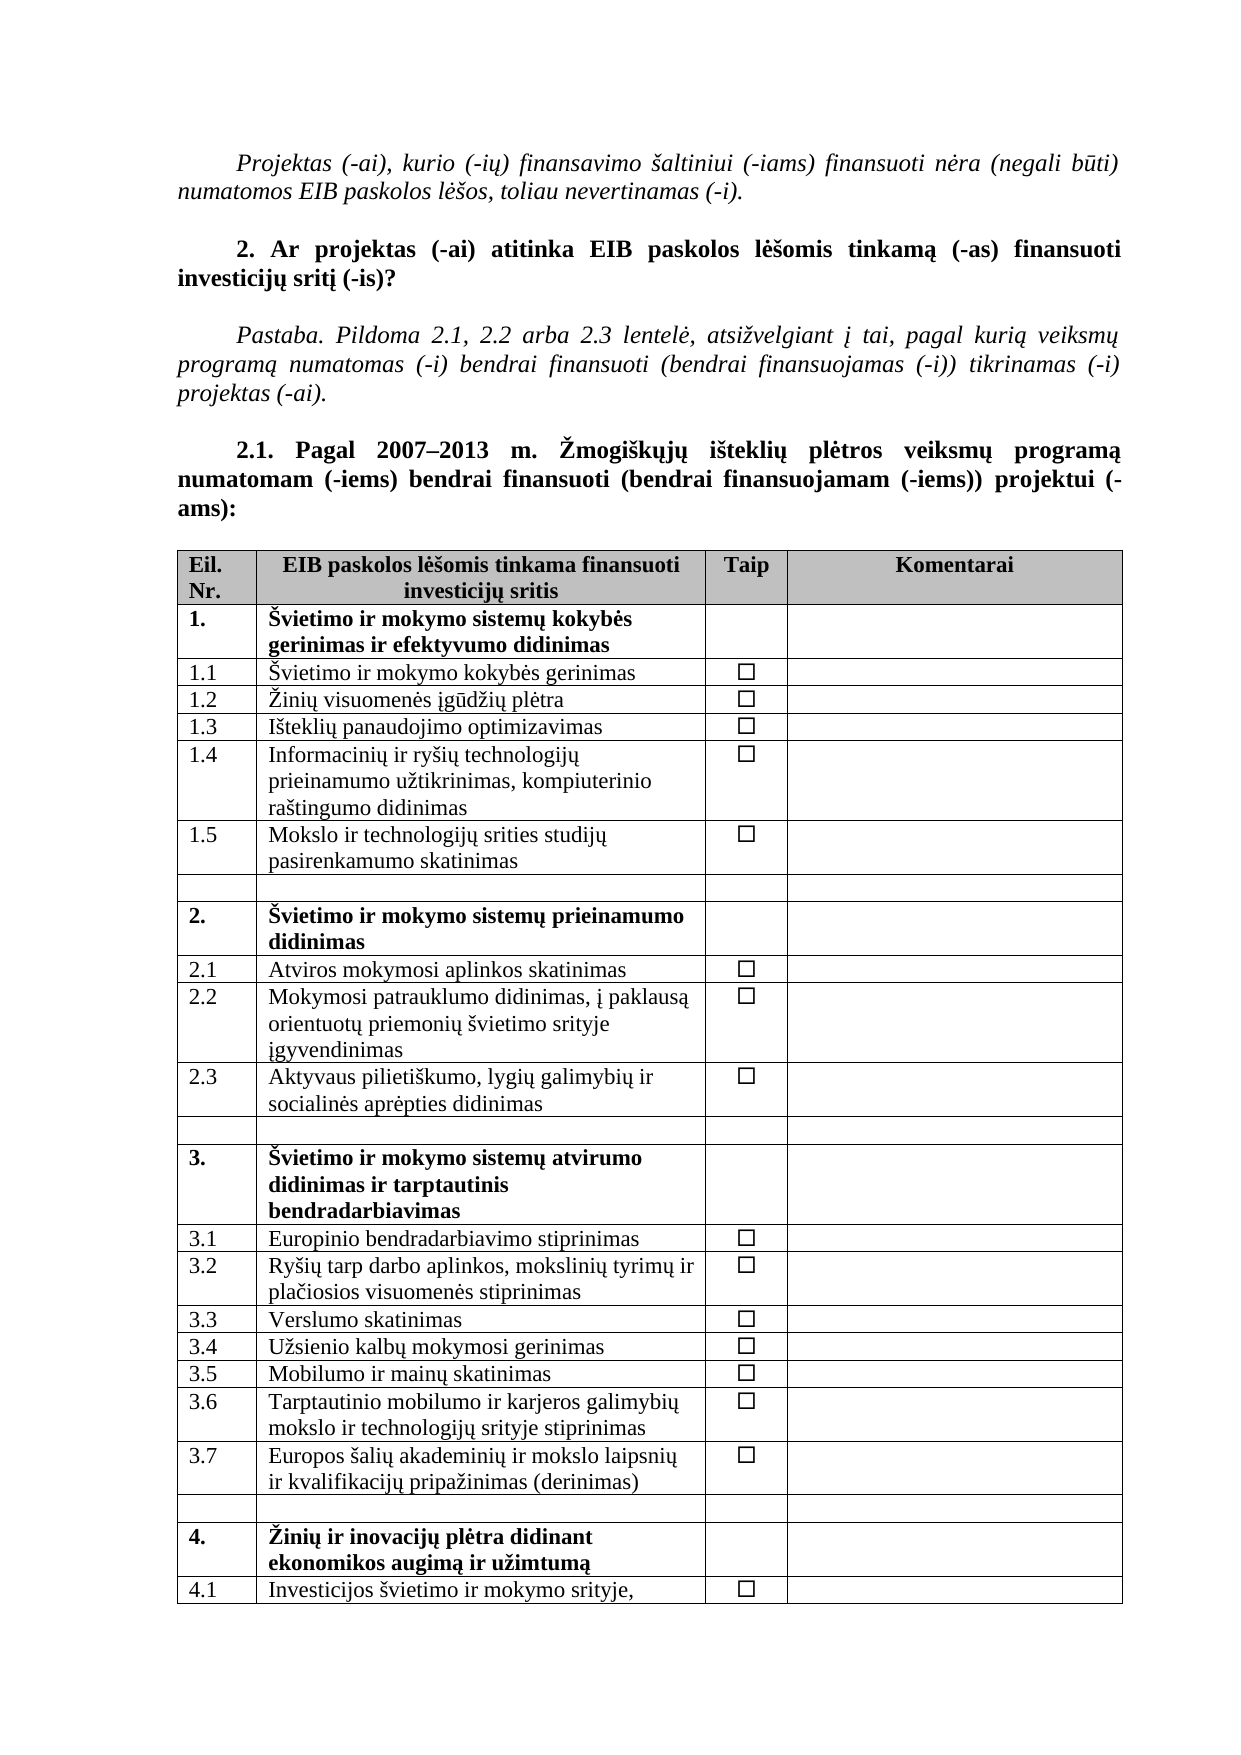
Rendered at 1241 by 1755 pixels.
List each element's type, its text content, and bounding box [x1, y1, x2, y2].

table_cell Išteklių panaudojimo optimizavimas [257, 714, 705, 740]
table_cell 4. [178, 1523, 256, 1576]
table_cell [788, 821, 1122, 874]
table_cell [] [706, 1063, 787, 1116]
table_cell [788, 1225, 1122, 1251]
table_cell [788, 741, 1122, 820]
table_cell [706, 1145, 787, 1223]
table_cell [] [706, 956, 787, 982]
table_cell Atviros mokymosi aplinkos skatinimas [257, 956, 705, 982]
table_cell 1.5 [178, 821, 256, 874]
table_cell [706, 1495, 787, 1522]
table_cell Ryšių tarp darbo aplinkos, mokslinių tyrimų ir plačiosios visuomenės stiprinimas [257, 1252, 705, 1305]
table_cell [788, 659, 1122, 685]
table_cell Švietimo ir mokymo sistemų atvirumo didinimas ir tarptautinis bendradarbiavimas [257, 1145, 705, 1223]
table_cell [] [706, 821, 787, 874]
table_cell [788, 1495, 1122, 1522]
table_cell Švietimo ir mokymo kokybės gerinimas [257, 659, 705, 685]
table_header Taip [706, 551, 787, 604]
table_header Eil. Nr. [178, 551, 256, 604]
table_cell 2.1 [178, 956, 256, 982]
table_cell [] [706, 741, 787, 820]
table_cell [] [706, 1361, 787, 1387]
table_cell [788, 1523, 1122, 1576]
table_cell [178, 1495, 256, 1522]
text Projektas (-ai), kurio (-ių) finansavimo šaltiniui (-iams) finansuoti nėra (negali būti) numatomos EIB paskolos lėšos, toliau nevertinamas (-i). [177, 148, 1122, 205]
table_cell 2. [178, 902, 256, 955]
table_cell [788, 1306, 1122, 1332]
table_cell Mokslo ir technologijų srities studijų pasirenkamumo skatinimas [257, 821, 705, 874]
table_cell [788, 902, 1122, 955]
table_header EIB paskolos lėšomis tinkama finansuoti investicijų sritis [257, 551, 705, 604]
table_cell [788, 1252, 1122, 1305]
table_cell [] [706, 983, 787, 1062]
table_cell [788, 956, 1122, 982]
table_cell Investicijos švietimo ir mokymo srityje, [257, 1577, 705, 1603]
text 2.1. Pagal 2007–2013 m. Žmogiškųjų išteklių plėtros veiksmų programą numatomam (-iems) bendrai finansuoti (bendrai finansuojamam (-iems)) projektui (-ams): [177, 435, 1122, 521]
table_cell 1.2 [178, 686, 256, 712]
table_cell [706, 1117, 787, 1143]
table_cell [788, 605, 1122, 658]
table_cell Švietimo ir mokymo sistemų prieinamumo didinimas [257, 902, 705, 955]
table_cell Mobilumo ir mainų skatinimas [257, 1361, 705, 1387]
table_cell Europinio bendradarbiavimo stiprinimas [257, 1225, 705, 1251]
table_cell [788, 983, 1122, 1062]
table_cell [788, 1388, 1122, 1441]
table_cell Aktyvaus pilietiškumo, lygių galimybių ir socialinės aprėpties didinimas [257, 1063, 705, 1116]
table_cell [788, 1333, 1122, 1359]
table_cell Verslumo skatinimas [257, 1306, 705, 1332]
table_cell Žinių ir inovacijų plėtra didinant ekonomikos augimą ir užimtumą [257, 1523, 705, 1576]
table_cell 2.3 [178, 1063, 256, 1116]
table_cell [706, 902, 787, 955]
table_cell [] [706, 1225, 787, 1251]
table_cell [] [706, 686, 787, 712]
table_cell 3.1 [178, 1225, 256, 1251]
text 2. Ar projektas (-ai) atitinka EIB paskolos lėšomis tinkamą (-as) finansuoti investicijų sritį (-is)? [177, 234, 1122, 291]
table_cell [] [706, 1577, 787, 1603]
table_cell [178, 875, 256, 901]
table_cell 1. [178, 605, 256, 658]
table_cell [788, 1361, 1122, 1387]
table_cell 1.4 [178, 741, 256, 820]
table_cell 3.5 [178, 1361, 256, 1387]
table_cell [788, 1063, 1122, 1116]
table_cell [257, 875, 705, 901]
table_cell [706, 875, 787, 901]
table_cell 3. [178, 1145, 256, 1223]
text Pastaba. Pildoma 2.1, 2.2 arba 2.3 lentelė, atsižvelgiant į tai, pagal kurią veiksmų programą numatomas (-i) bendrai finansuoti (bendrai finansuojamas (-i)) tikrinamas (-i) projektas (-ai). [177, 320, 1122, 406]
table_cell [257, 1117, 705, 1143]
table_cell Žinių visuomenės įgūdžių plėtra [257, 686, 705, 712]
table_cell [] [706, 1442, 787, 1494]
table_cell Užsienio kalbų mokymosi gerinimas [257, 1333, 705, 1359]
table_cell [178, 1117, 256, 1143]
table_cell Europos šalių akademinių ir mokslo laipsnių ir kvalifikacijų pripažinimas (derinimas) [257, 1442, 705, 1494]
table_cell [] [706, 659, 787, 685]
table_cell 3.6 [178, 1388, 256, 1441]
table_cell [] [706, 1333, 787, 1359]
table_cell 1.3 [178, 714, 256, 740]
table_cell [788, 686, 1122, 712]
table_cell [706, 1523, 787, 1576]
table_cell [788, 1577, 1122, 1603]
table_cell [788, 1442, 1122, 1494]
table_header Komentarai [788, 551, 1122, 604]
table_cell [] [706, 1388, 787, 1441]
table_cell Tarptautinio mobilumo ir karjeros galimybių mokslo ir technologijų srityje stiprinimas [257, 1388, 705, 1441]
table_cell [] [706, 1306, 787, 1332]
table_cell 4.1 [178, 1577, 256, 1603]
table_cell 2.2 [178, 983, 256, 1062]
table_cell [788, 875, 1122, 901]
table_cell [706, 605, 787, 658]
table_cell Informacinių ir ryšių technologijų prieinamumo užtikrinimas, kompiuterinio raštingumo didinimas [257, 741, 705, 820]
table_cell 3.3 [178, 1306, 256, 1332]
table_cell [788, 1145, 1122, 1223]
table_cell 1.1 [178, 659, 256, 685]
table_cell [257, 1495, 705, 1522]
table_cell [788, 1117, 1122, 1143]
table_cell [788, 714, 1122, 740]
table_cell 3.2 [178, 1252, 256, 1305]
table_cell 3.4 [178, 1333, 256, 1359]
table_cell Švietimo ir mokymo sistemų kokybės gerinimas ir efektyvumo didinimas [257, 605, 705, 658]
table_cell [] [706, 714, 787, 740]
table_cell Mokymosi patrauklumo didinimas, į paklausą orientuotų priemonių švietimo srityje įgyvendinimas [257, 983, 705, 1062]
table_cell [] [706, 1252, 787, 1305]
table_cell 3.7 [178, 1442, 256, 1494]
